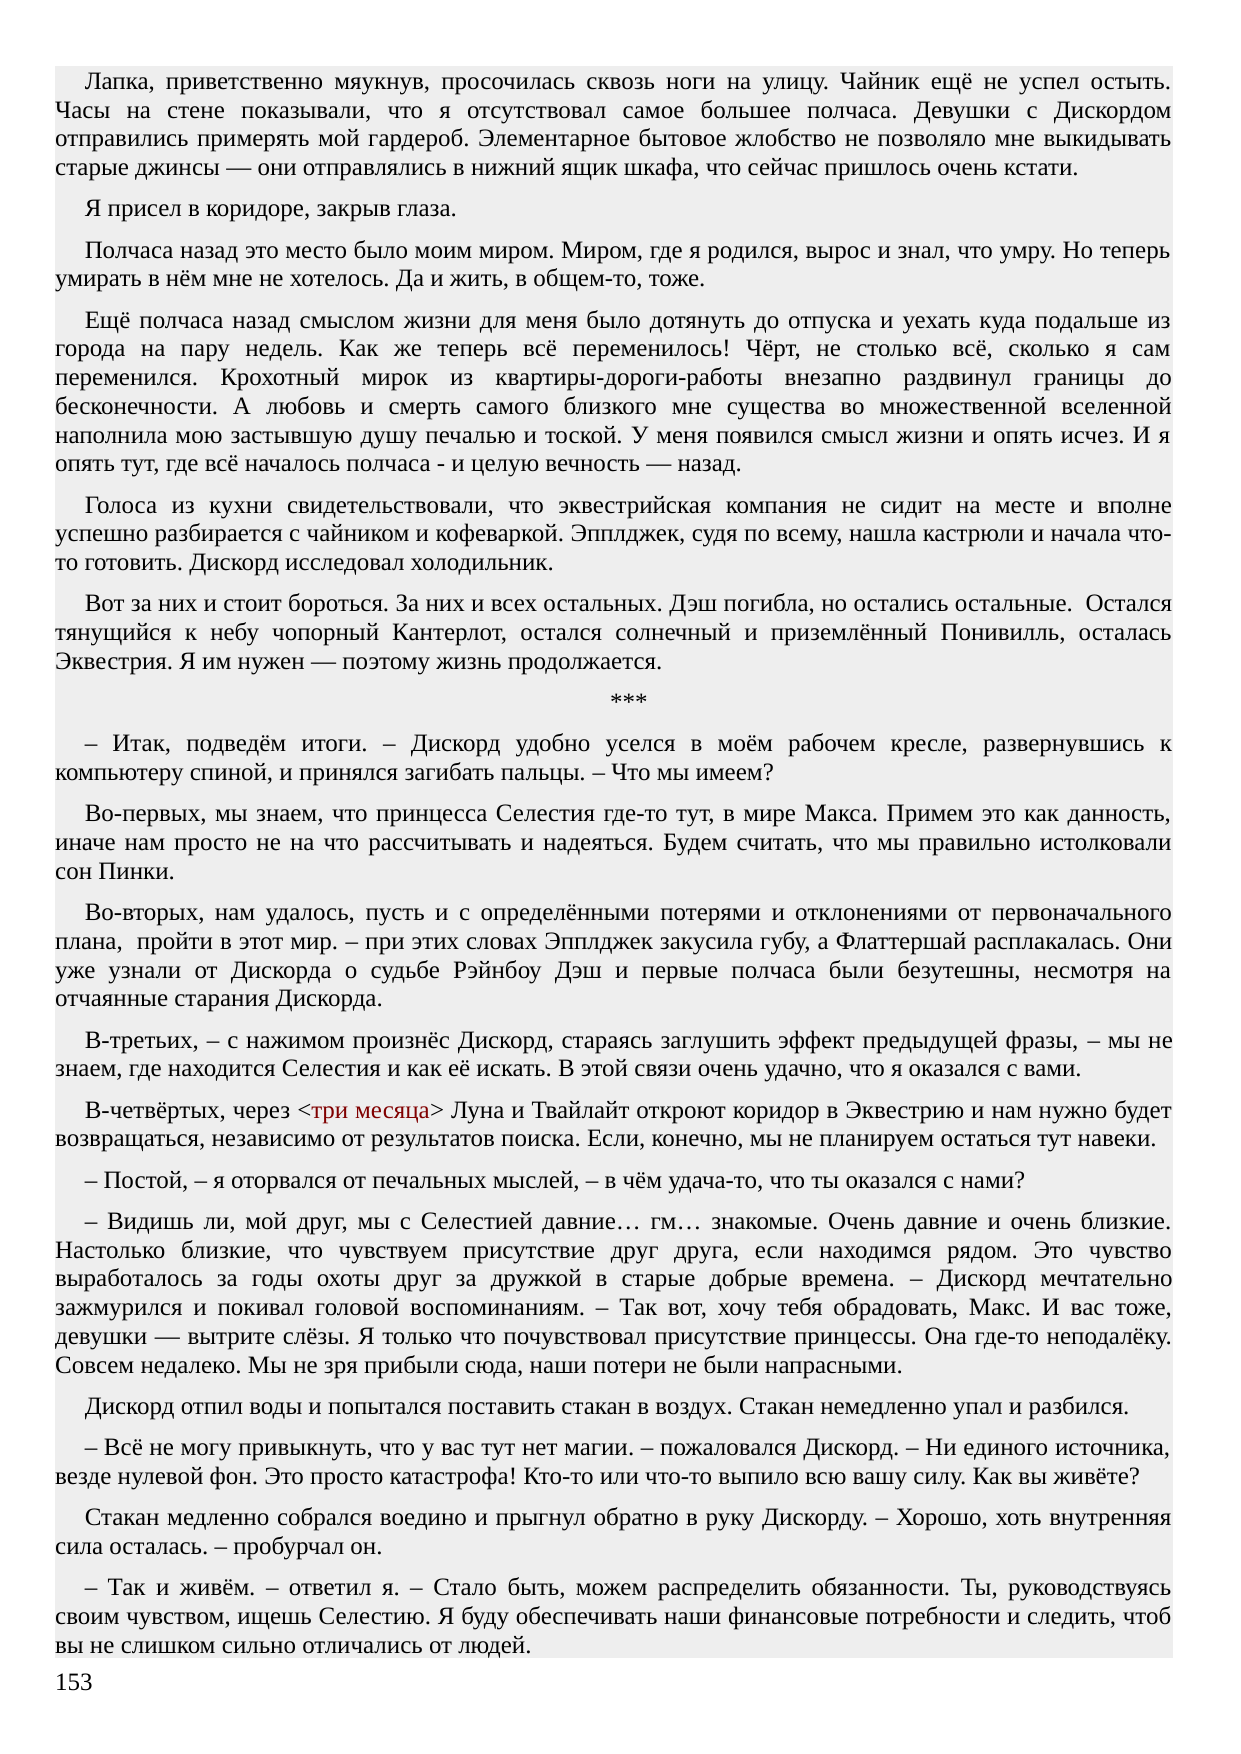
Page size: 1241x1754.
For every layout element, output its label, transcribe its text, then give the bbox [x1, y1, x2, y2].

text Во-первых, мы знаем, что принцесса Селестия где-то тут, в мире Макса. Примем это как данность, иначе нам просто не на что рассчитывать и надеяться. Будем считать, что мы правильно истолковали сон Пинки. [55, 798, 1173, 885]
text *** [55, 687, 1173, 716]
text Я присел в коридоре, закрыв глаза. [55, 193, 1173, 222]
text Стакан медленно собрался воедино и прыгнул обратно в руку Дискорду. – Хорошо, хоть внутренняя сила осталась. – пробурчал он. [55, 1502, 1173, 1560]
text Дискорд отпил воды и попытался поставить стакан в воздух. Стакан немедленно упал и разбился. [55, 1391, 1173, 1420]
text – Видишь ли, мой друг, мы с Селестией давние… гм… знакомые. Очень давние и очень близкие. Настолько близкие, что чувствуем присутствие друг друга, если находимся рядом. Это чувство выработалось за годы охоты друг за дружкой в старые добрые времена. – Дискорд мечтательно зажмурился и покивал головой воспоминаниям. – Так вот, хочу тебя обрадовать, Макс. И вас тоже, девушки — вытрите слёзы. Я только что почувствовал присутствие принцессы. Она где-то неподалёку. Совсем недалеко. Мы не зря прибыли сюда, наши потери не были напрасными. [55, 1206, 1173, 1378]
text – Всё не могу привыкнуть, что у вас тут нет магии. – пожаловался Дискорд. – Ни единого источника, везде нулевой фон. Это просто катастрофа! Кто-то или что-то выпило всю вашу силу. Как вы живёте? [55, 1432, 1173, 1490]
text Ещё полчаса назад смыслом жизни для меня было дотянуть до отпуска и уехать куда подальше из города на пару недель. Как же теперь всё переменилось! Чёрт, не столько всё, сколько я сам переменился. Крохотный мирок из квартиры-дороги-работы внезапно раздвинул границы до бесконечности. А любовь и смерть самого близкого мне существа во множественной вселенной наполнила мою застывшую душу печалью и тоской. У меня появился смысл жизни и опять исчез. И я опять тут, где всё началось полчаса - и целую вечность — назад. [55, 305, 1173, 477]
text Полчаса назад это место было моим миром. Миром, где я родился, вырос и знал, что умру. Но теперь умирать в нём мне не хотелось. Да и жить, в общем-то, тоже. [55, 235, 1173, 292]
text В-третьих, – с нажимом произнёс Дискорд, стараясь заглушить эффект предыдущей фразы, – мы не знаем, где находится Селестия и как её искать. В этой связи очень удачно, что я оказался с вами. [55, 1025, 1173, 1082]
text Вот за них и стоит бороться. За них и всех остальных. Дэш погибла, но остались остальные. Остался тянущийся к небу чопорный Кантерлот, остался солнечный и приземлённый Понивилль, осталась Эквестрия. Я им нужен — поэтому жизнь продолжается. [55, 588, 1173, 675]
text – Постой, – я оторвался от печальных мыслей, – в чём удача-то, что ты оказался с нами? [55, 1165, 1173, 1193]
text Голоса из кухни свидетельствовали, что эквестрийская компания не сидит на месте и вполне успешно разбирается с чайником и кофеваркой. Эпплджек, судя по всему, нашла кастрюли и начала что-то готовить. Дискорд исследовал холодильник. [55, 490, 1173, 576]
text – Итак, подведём итоги. – Дискорд удобно уселся в моём рабочем кресле, развернувшись к компьютеру спиной, и принялся загибать пальцы. – Что мы имеем? [55, 728, 1173, 786]
text – Так и живём. – ответил я. – Стало быть, можем распределить обязанности. Ты, руководствуясь своим чувством, ищешь Селестию. Я буду обеспечивать наши финансовые потребности и следить, чтоб вы не слишком сильно отличались от людей. [55, 1572, 1173, 1658]
text Лапка, приветственно мяукнув, просочилась сквозь ноги на улицу. Чайник ещё не успел остыть. Часы на стене показывали, что я отсутствовал самое большее полчаса. Девушки с Дискордом отправились примерять мой гардероб. Элементарное бытовое жлобство не позволяло мне выкидывать старые джинсы — они отправлялись в нижний ящик шкафа, что сейчас пришлось очень кстати. [55, 66, 1173, 181]
text В-четвёртых, через <три месяца> Луна и Твайлайт откроют коридор в Эквестрию и нам нужно будет возвращаться, независимо от результатов поиска. Если, конечно, мы не планируем остаться тут навеки. [55, 1095, 1173, 1152]
text Во-вторых, нам удалось, пусть и с определёнными потерями и отклонениями от первоначального плана, пройти в этот мир. – при этих словах Эпплджек закусила губу, а Флаттершай расплакалась. Они уже узнали от Дискорда о судьбе Рэйнбоу Дэш и первые полчаса были безутешны, несмотря на отчаянные старания Дискорда. [55, 897, 1173, 1012]
